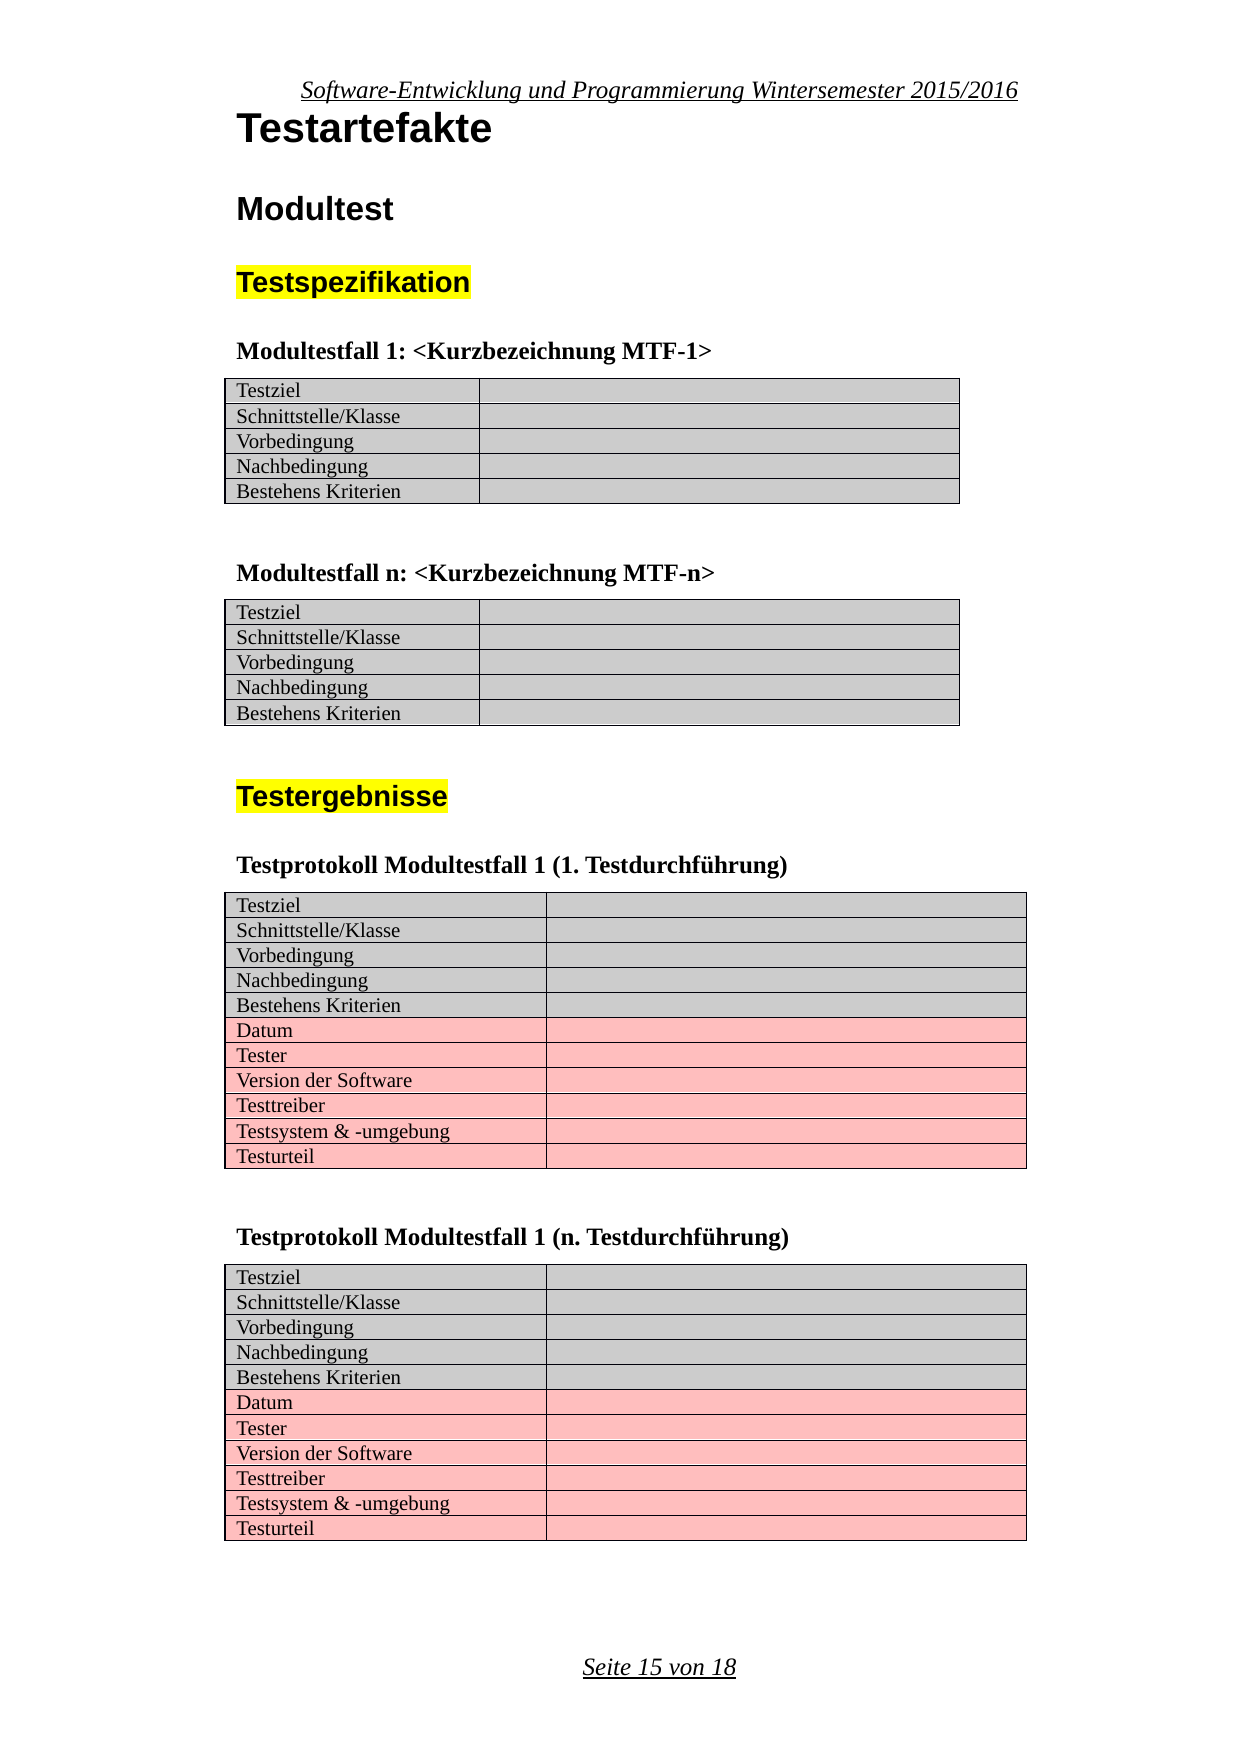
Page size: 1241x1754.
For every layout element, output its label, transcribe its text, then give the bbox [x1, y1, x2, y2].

subtitle Testprotokoll Modultestfall 1 (n. Testdurchführung) [236, 1222, 1122, 1251]
table_cell [480, 454, 959, 478]
table_cell Version der Software [226, 1441, 546, 1464]
table_cell Bestehens Kriterien [226, 993, 546, 1017]
table_cell [480, 650, 959, 674]
table_cell [480, 675, 959, 699]
table_cell Vorbedingung [226, 429, 479, 453]
subtitle Modultestfall n: <Kurzbezeichnung MTF-n> [236, 558, 1122, 586]
table_cell [480, 479, 959, 503]
table_cell [547, 1365, 1026, 1389]
subtitle Testspezifikation [236, 265, 1122, 299]
table_cell [547, 1315, 1026, 1339]
table_cell Vorbedingung [226, 1315, 546, 1339]
table_header [547, 893, 1026, 917]
table_cell Datum [226, 1390, 546, 1414]
table_cell [547, 1491, 1026, 1515]
table_cell [547, 1144, 1026, 1168]
subtitle Modultest [236, 189, 1122, 228]
table_cell Schnittstelle/Klasse [226, 918, 546, 942]
table_cell Tester [226, 1043, 546, 1067]
table_cell Vorbedingung [226, 650, 479, 674]
table_cell [547, 1516, 1026, 1540]
table_cell Nachbedingung [226, 454, 479, 478]
table_cell [547, 1340, 1026, 1364]
table_cell Vorbedingung [226, 943, 546, 967]
table_cell [547, 968, 1026, 992]
table_cell [547, 1018, 1026, 1042]
table_cell [547, 993, 1026, 1017]
table_cell [480, 404, 959, 428]
table_cell [480, 429, 959, 453]
table_cell Nachbedingung [226, 1340, 546, 1364]
subtitle Testprotokoll Modultestfall 1 (1. Testdurchführung) [236, 850, 1122, 879]
table_cell Bestehens Kriterien [226, 700, 479, 724]
table_cell [547, 1466, 1026, 1490]
table_cell [547, 1068, 1026, 1092]
table_cell Testtreiber [226, 1466, 546, 1490]
table_header Testziel [226, 1265, 546, 1289]
table_header [480, 600, 959, 624]
table_cell [480, 700, 959, 724]
table_header Testziel [226, 600, 479, 624]
table_cell Datum [226, 1018, 546, 1042]
table_cell Schnittstelle/Klasse [226, 404, 479, 428]
table_cell Testurteil [226, 1516, 546, 1540]
table_cell [480, 625, 959, 649]
table_cell [547, 918, 1026, 942]
table_cell [547, 1119, 1026, 1143]
table_header Testziel [226, 379, 479, 402]
table_cell [547, 1094, 1026, 1117]
table_header [480, 379, 959, 402]
table_cell Bestehens Kriterien [226, 479, 479, 503]
table_cell Testsystem & -umgebung [226, 1491, 546, 1515]
table_cell [547, 1441, 1026, 1464]
table_cell [547, 1390, 1026, 1414]
table_cell Testurteil [226, 1144, 546, 1168]
table_cell Tester [226, 1415, 546, 1439]
table_cell [547, 1043, 1026, 1067]
subtitle Testergebnisse [236, 779, 1122, 813]
table_cell Bestehens Kriterien [226, 1365, 546, 1389]
table_cell Nachbedingung [226, 968, 546, 992]
table_header Testziel [226, 893, 546, 917]
table_cell Schnittstelle/Klasse [226, 1290, 546, 1314]
table_cell [547, 943, 1026, 967]
table_cell Schnittstelle/Klasse [226, 625, 479, 649]
table_cell Testtreiber [226, 1094, 546, 1117]
subtitle Testartefakte [236, 104, 1122, 152]
table_cell Testsystem & -umgebung [226, 1119, 546, 1143]
table_header [547, 1265, 1026, 1289]
table_cell [547, 1290, 1026, 1314]
table_cell Nachbedingung [226, 675, 479, 699]
table_cell [547, 1415, 1026, 1439]
subtitle Modultestfall 1: <Kurzbezeichnung MTF-1> [236, 336, 1122, 365]
table_cell Version der Software [226, 1068, 546, 1092]
